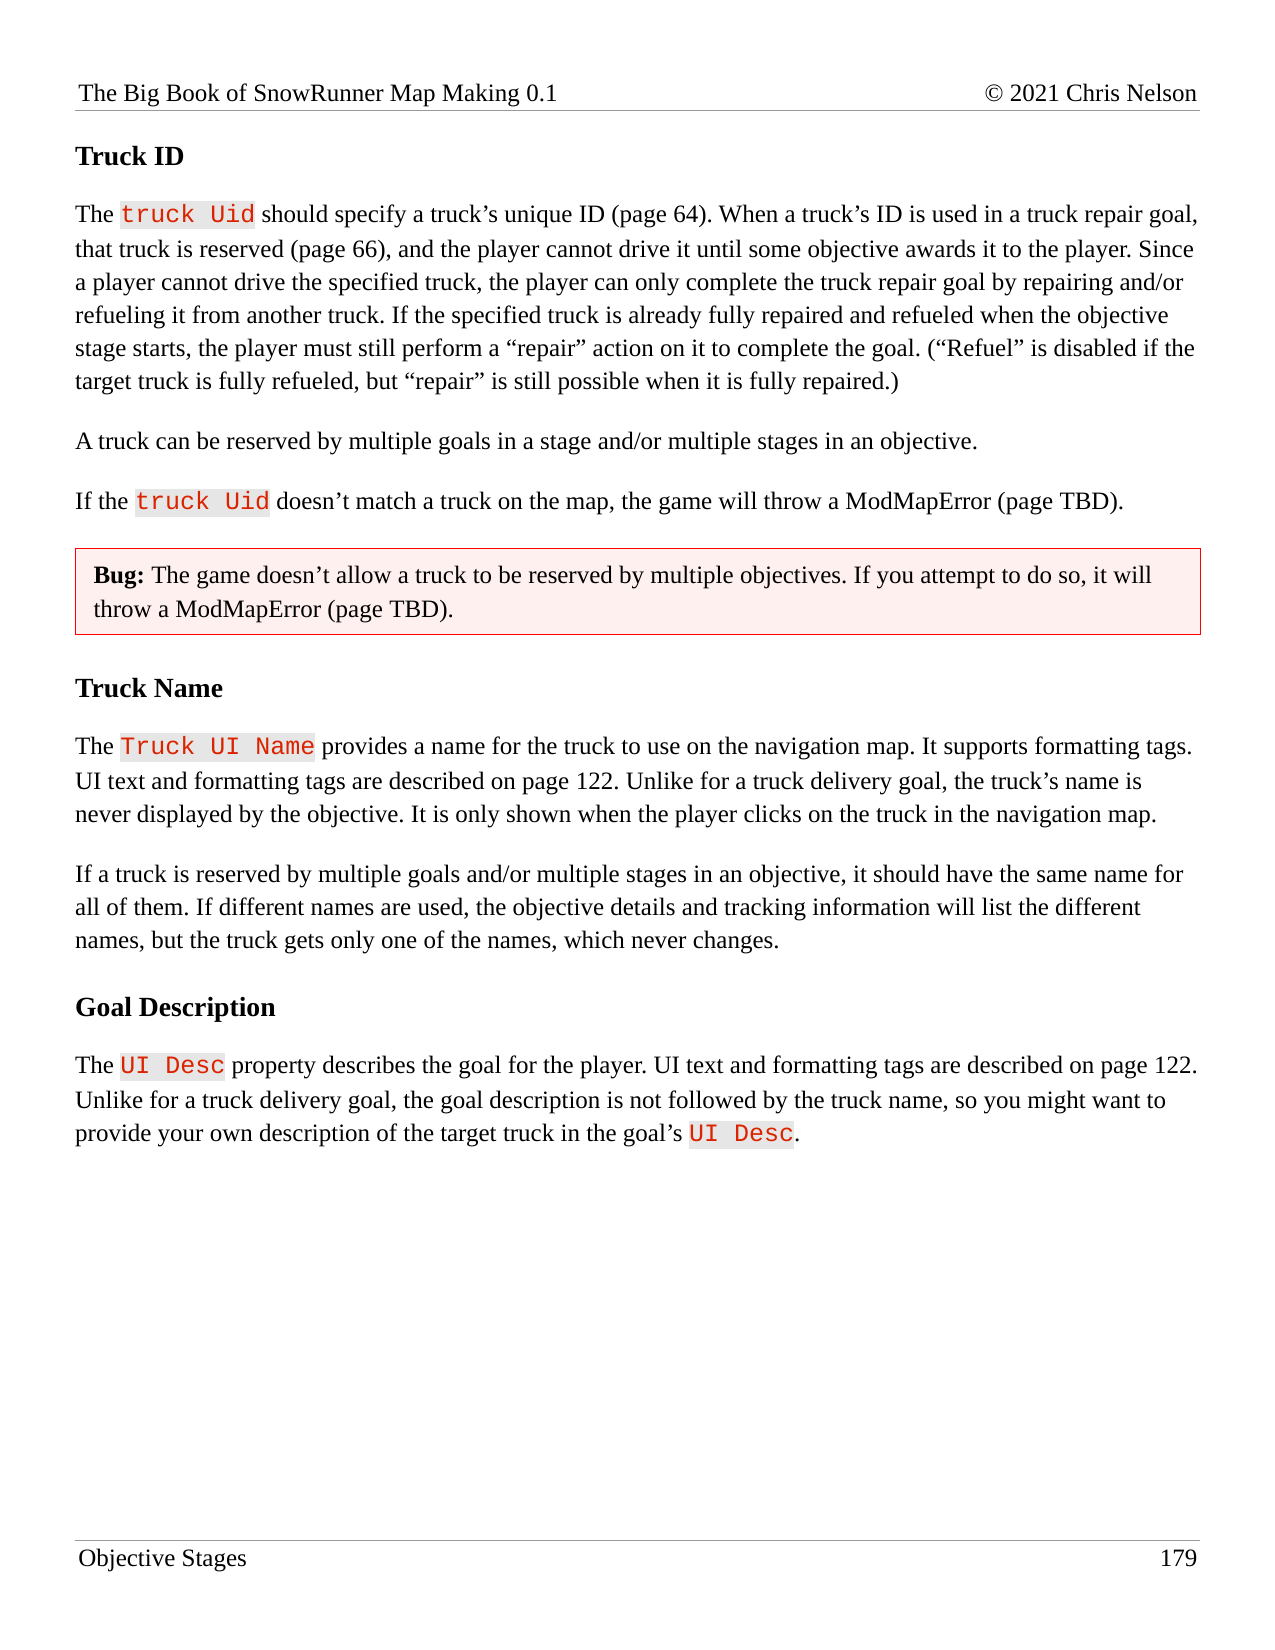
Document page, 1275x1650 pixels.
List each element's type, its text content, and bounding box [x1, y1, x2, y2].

subtitle Truck Name [75, 672, 1200, 704]
text A truck can be reserved by multiple goals in a stage and/or multiple stages in an objective. [75, 426, 1200, 455]
text If a truck is reserved by multiple goals and/or multiple stages in an objective, it should have the same name for all of them. If different names are used, the objective details and tracking information will list the different names, but the truck gets only one of the names, which never changes. [75, 859, 1200, 954]
text If the truck Uid doesn’t match a truck on the map, the game will throw a ModMapError (page TBD). [75, 486, 1200, 517]
list The game doesn’t allow a truck to be reserved by multiple objectives. If you attempt to do so, it will throw a ModMapError (page TBD). [76, 549, 1200, 634]
text The truck Uid should specify a truck’s unique ID (page 64). When a truck’s ID is used in a truck repair goal, that truck is reserved (page 66), and the player cannot drive it until some objective awards it to the player. Since a player cannot drive the specified truck, the player can only complete the truck repair goal by repairing and/or refueling it from another truck. If the specified truck is already fully repaired and refueled when the objective stage starts, the player must still perform a “repair” action on it to complete the goal. (“Refuel” is disabled if the target truck is fully refueled, but “repair” is still possible when it is fully repaired.) [75, 199, 1200, 395]
text The Truck UI Name provides a name for the truck to use on the navigation map. It supports formatting tags. UI text and formatting tags are described on page 122. Unlike for a truck delivery goal, the truck’s name is never displayed by the objective. It is only shown when the player clicks on the truck in the navigation map. [75, 731, 1200, 828]
subtitle Goal Description [75, 991, 1200, 1023]
subtitle Truck ID [75, 140, 1200, 172]
text The UI Desc property describes the goal for the player. UI text and formatting tags are described on page 122. Unlike for a truck delivery goal, the goal description is not followed by the truck name, so you might want to provide your own description of the target truck in the goal’s UI Desc. [75, 1050, 1200, 1149]
